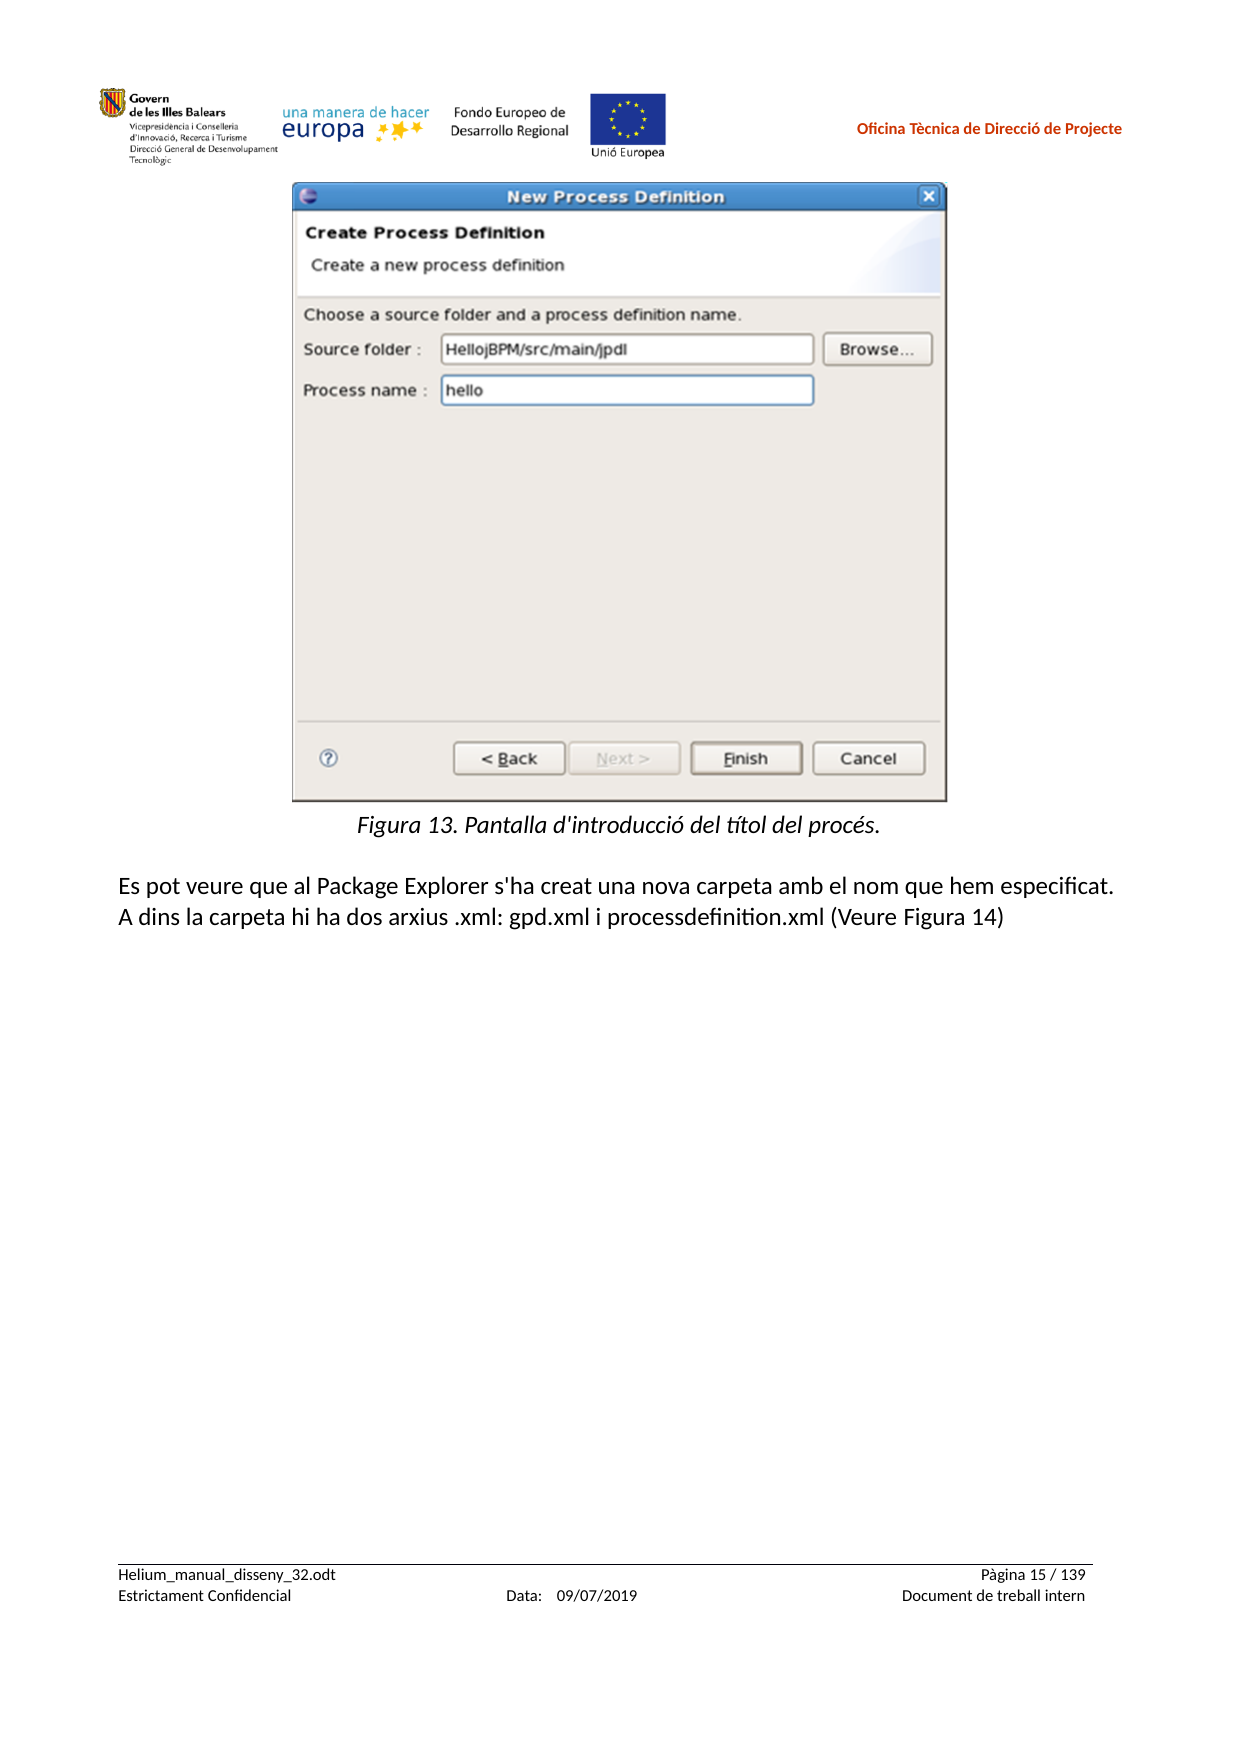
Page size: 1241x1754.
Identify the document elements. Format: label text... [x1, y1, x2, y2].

text Figura 13. Pantalla d'introducció del títol del procés. [290, 810, 950, 840]
text Es pot veure que al Package Explorer s'ha creat una nova carpeta amb el nom que hem especificat. A dins la carpeta hi ha dos arxius .xml: gpd.xml i processdefinition.xml (Veure Figura 14) [118, 870, 1122, 931]
picture [99, 87, 668, 166]
picture [290, 180, 950, 810]
